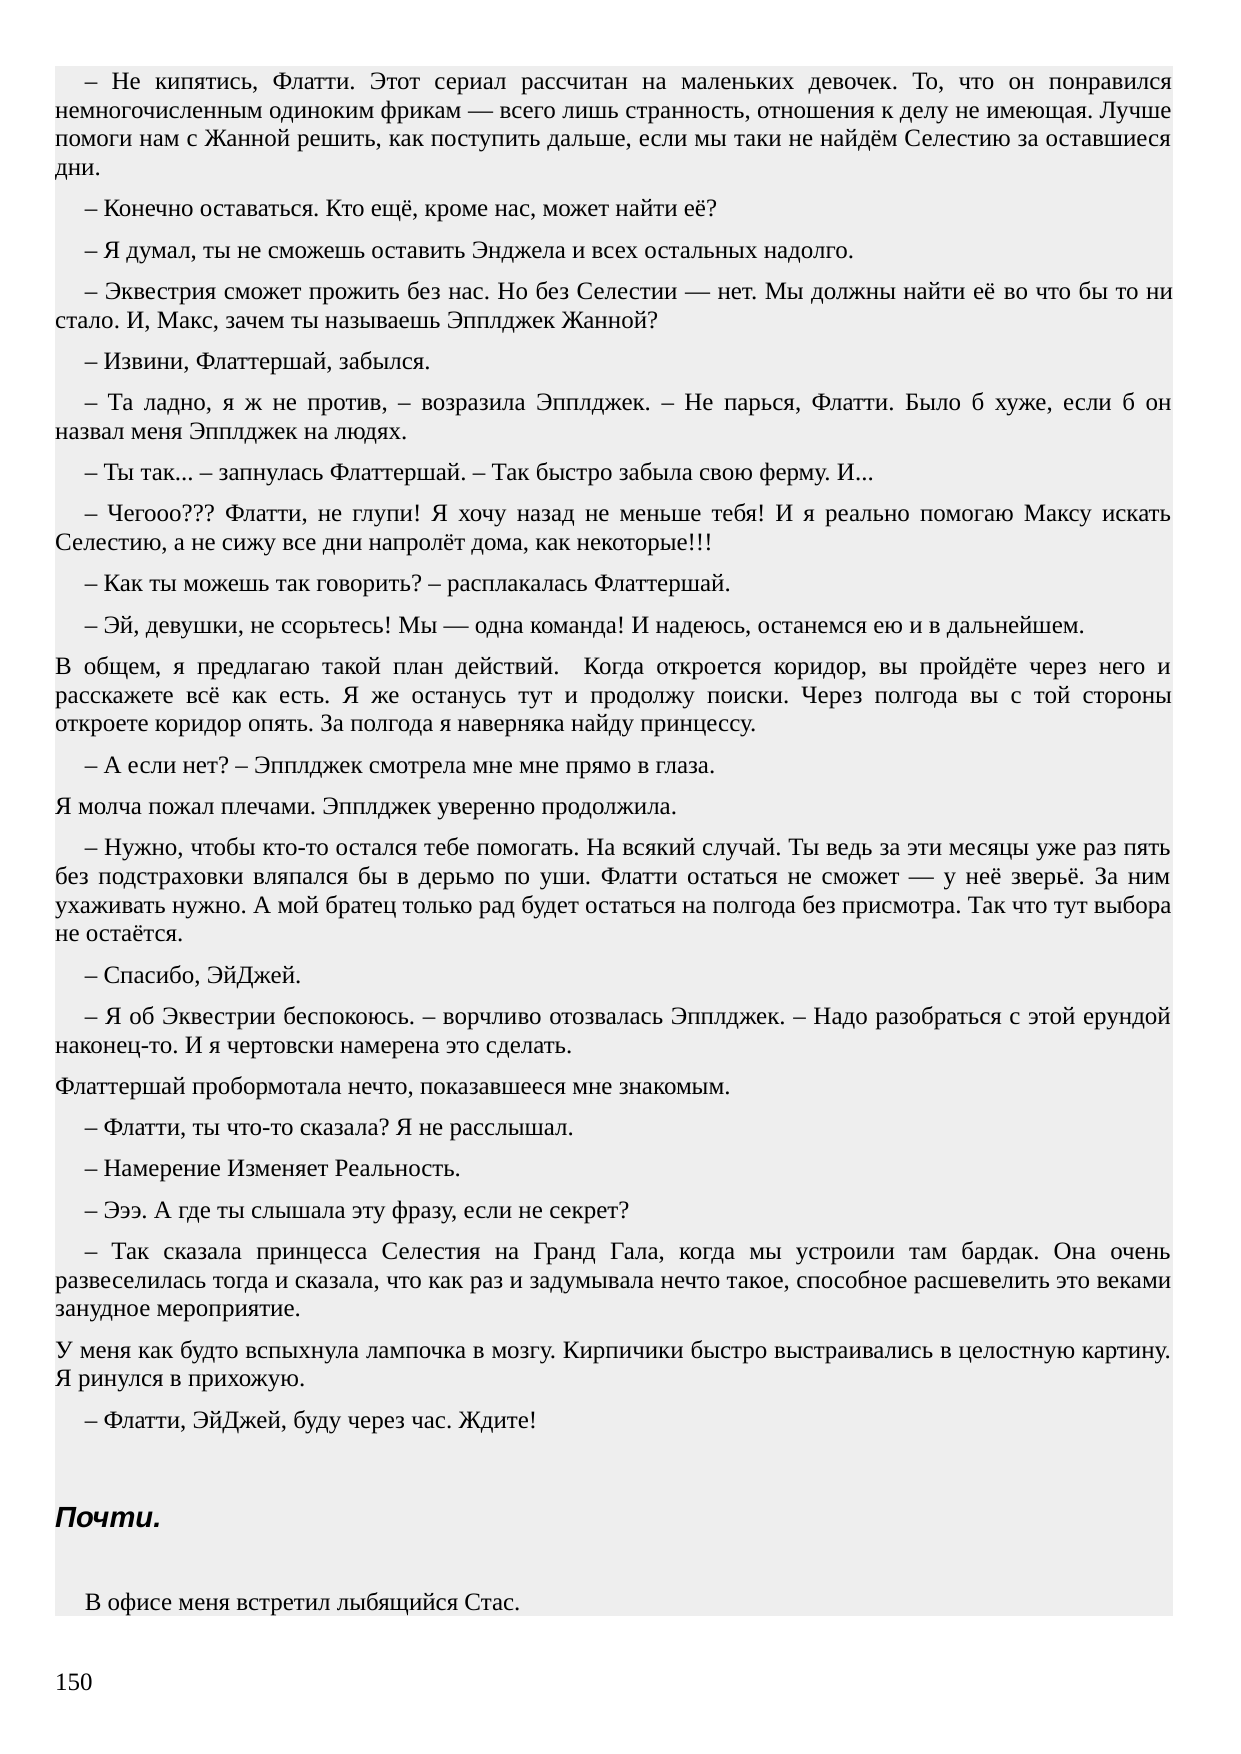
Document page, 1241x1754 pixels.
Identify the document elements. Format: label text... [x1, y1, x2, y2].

text – Извини, Флаттершай, забылся. [55, 346, 1173, 375]
list Я молча пожал плечами. Эпплджек уверенно продолжила. [55, 791, 1173, 820]
text – Флатти, ЭйДжей, буду через час. Ждите! [55, 1405, 1173, 1433]
text – Намерение Изменяет Реальность. [55, 1153, 1173, 1182]
list В общем, я предлагаю такой план действий. Когда откроется коридор, вы пройдёте через него и расскажете всё как есть. Я же останусь тут и продолжу поиски. Через полгода вы с той стороны откроете коридор опять. За полгода я наверняка найду принцессу. [55, 651, 1173, 737]
text – Конечно оставаться. Кто ещё, кроме нас, может найти её? [55, 193, 1173, 222]
text – Эквестрия сможет прожить без нас. Но без Селестии — нет. Мы должны найти её во что бы то ни стало. И, Макс, зачем ты называешь Эпплджек Жанной? [55, 276, 1173, 333]
text – Я думал, ты не сможешь оставить Энджела и всех остальных надолго. [55, 235, 1173, 263]
text – Не кипятись, Флатти. Этот сериал рассчитан на маленьких девочек. То, что он понравился немногочисленным одиноким фрикам — всего лишь странность, отношения к делу не имеющая. Лучше помоги нам с Жанной решить, как поступить дальше, если мы таки не найдём Селестию за оставшиеся дни. [55, 66, 1173, 181]
text – Эй, девушки, не ссорьтесь! Мы — одна команда! И надеюсь, останемся ею и в дальнейшем. [55, 610, 1173, 638]
text – Эээ. А где ты слышала эту фразу, если не секрет? [55, 1195, 1173, 1223]
text – Как ты можешь так говорить? – расплакалась Флаттершай. [55, 568, 1173, 597]
text – Ты так... – запнулась Флаттершай. – Так быстро забыла свою ферму. И... [55, 457, 1173, 486]
subtitle Почти. [55, 1500, 1173, 1533]
list Флаттершай пробормотала нечто, показавшееся мне знакомым. [55, 1071, 1173, 1100]
text – Та ладно, я ж не против, – возразила Эпплджек. – Не парься, Флатти. Было б хуже, если б он назвал меня Эпплджек на людях. [55, 387, 1173, 445]
text – Спасибо, ЭйДжей. [55, 960, 1173, 988]
text – Так сказала принцесса Селестия на Гранд Гала, когда мы устроили там бардак. Она очень развеселилась тогда и сказала, что как раз и задумывала нечто такое, способное расшевелить это веками занудное мероприятие. [55, 1236, 1173, 1322]
text – Я об Эквестрии беспокоюсь. – ворчливо отозвалась Эпплджек. – Надо разобраться с этой ерундой наконец-то. И я чертовски намерена это сделать. [55, 1001, 1173, 1058]
text – Чегооо??? Флатти, не глупи! Я хочу назад не меньше тебя! И я реально помогаю Максу искать Селестию, а не сижу все дни напролёт дома, как некоторые!!! [55, 498, 1173, 556]
text В офисе меня встретил лыбящийся Стас. [55, 1587, 1173, 1616]
text – А если нет? – Эпплджек смотрела мне мне прямо в глаза. [55, 750, 1173, 778]
list У меня как будто вспыхнула лампочка в мозгу. Кирпичики быстро выстраивались в целостную картину. Я ринулся в прихожую. [55, 1335, 1173, 1392]
text – Нужно, чтобы кто-то остался тебе помогать. На всякий случай. Ты ведь за эти месяцы уже раз пять без подстраховки вляпался бы в дерьмо по уши. Флатти остаться не сможет — у неё зверьё. За ним ухаживать нужно. А мой братец только рад будет остаться на полгода без присмотра. Так что тут выбора не остаётся. [55, 832, 1173, 947]
text – Флатти, ты что-то сказала? Я не расслышал. [55, 1112, 1173, 1141]
